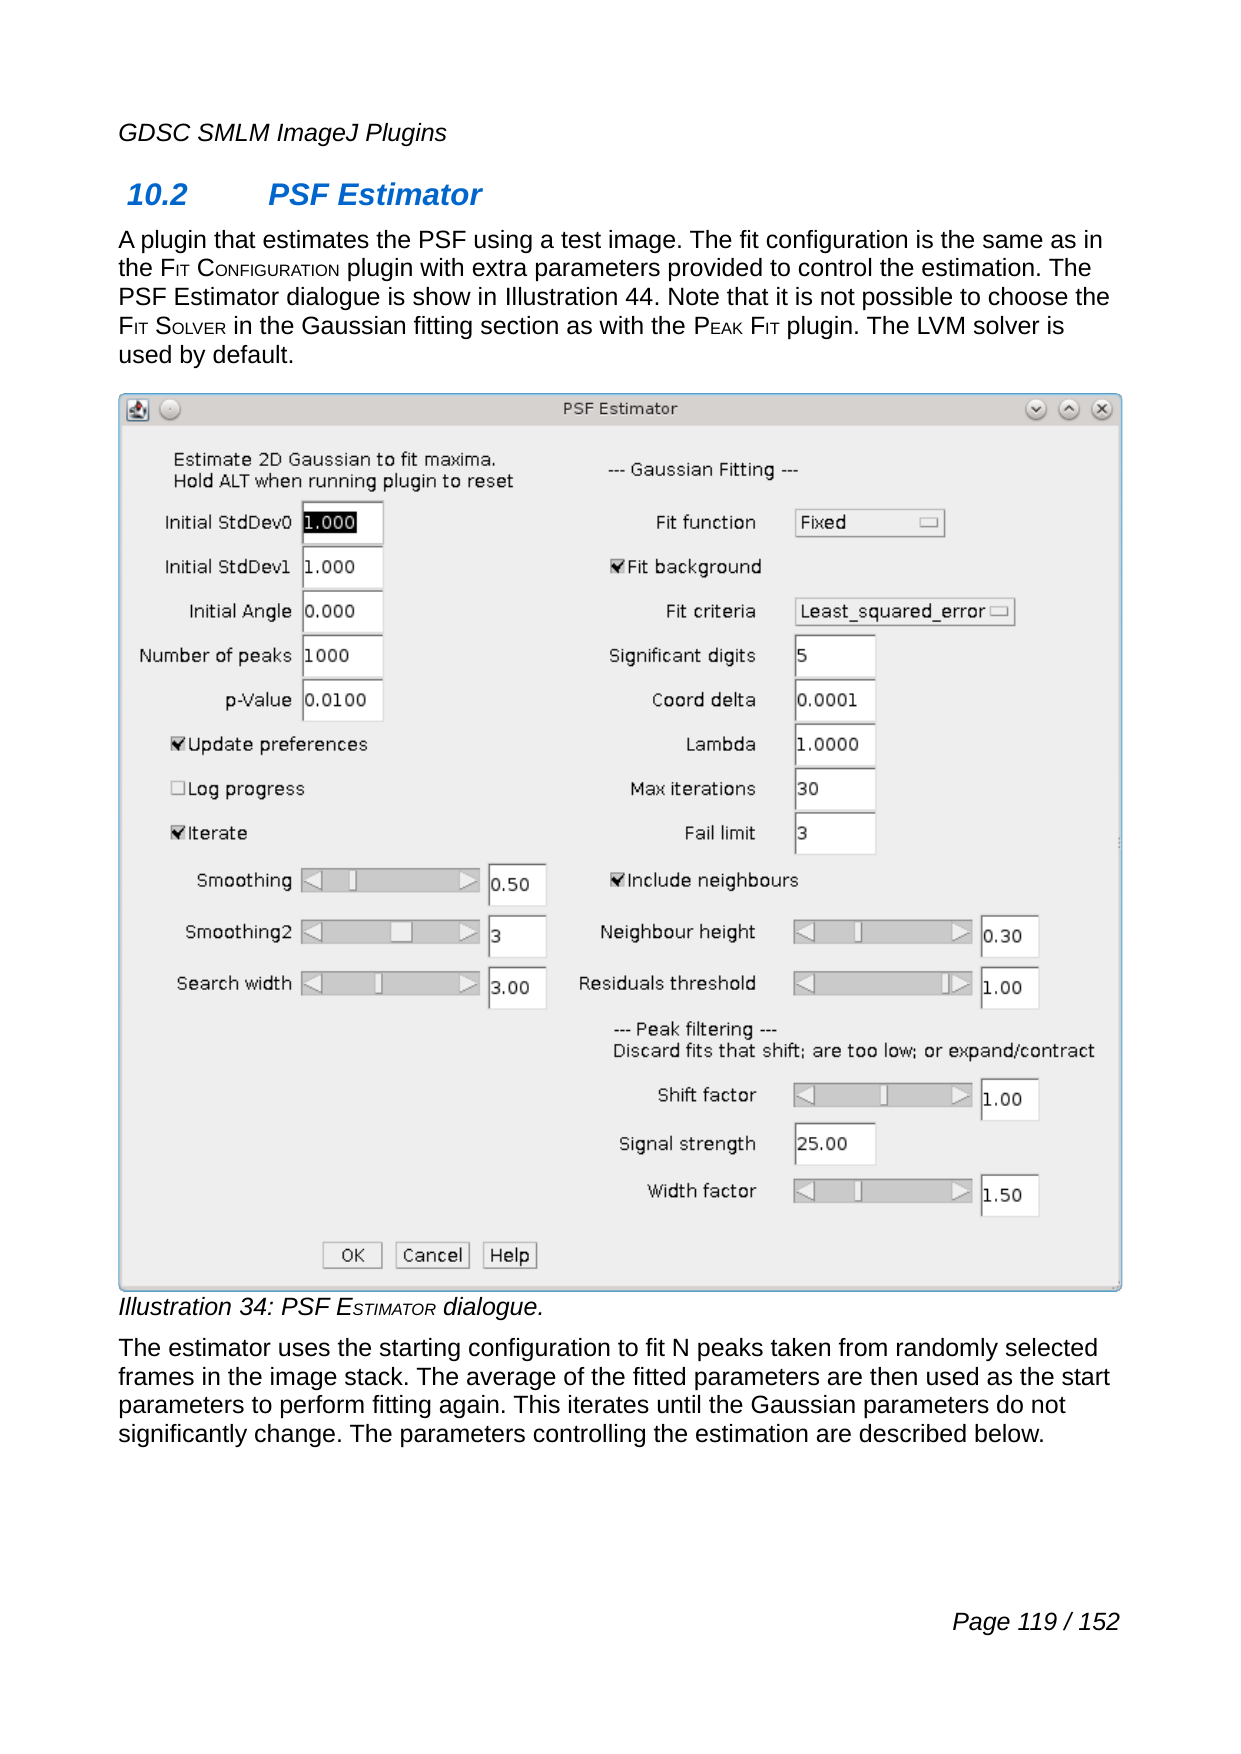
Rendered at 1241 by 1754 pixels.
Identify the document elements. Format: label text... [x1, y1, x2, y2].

text A plugin that estimates the PSF using a test image. The fit configuration is the same as in the Fit Configuration plugin with extra parameters provided to control the estimation. The PSF Estimator dialogue is show in Illustration 44. Note that it is not possible to choose the Fit Solver in the Gaussian fitting section as with the Peak Fit plugin. The LVM solver is used by default. [118, 225, 1122, 368]
text Illustration 34: PSF Estimator dialogue. [118, 1292, 1122, 1320]
picture [118, 393, 1123, 1292]
text The estimator uses the starting configuration to fit N peaks taken from randomly selected frames in the image stack. The average of the fitted parameters are then used as the start parameters to perform fitting again. This iterates until the Gaussian parameters do not significantly change. The parameters controlling the estimation are described below. [118, 1333, 1122, 1448]
subtitle PSF Estimator [118, 176, 1122, 212]
